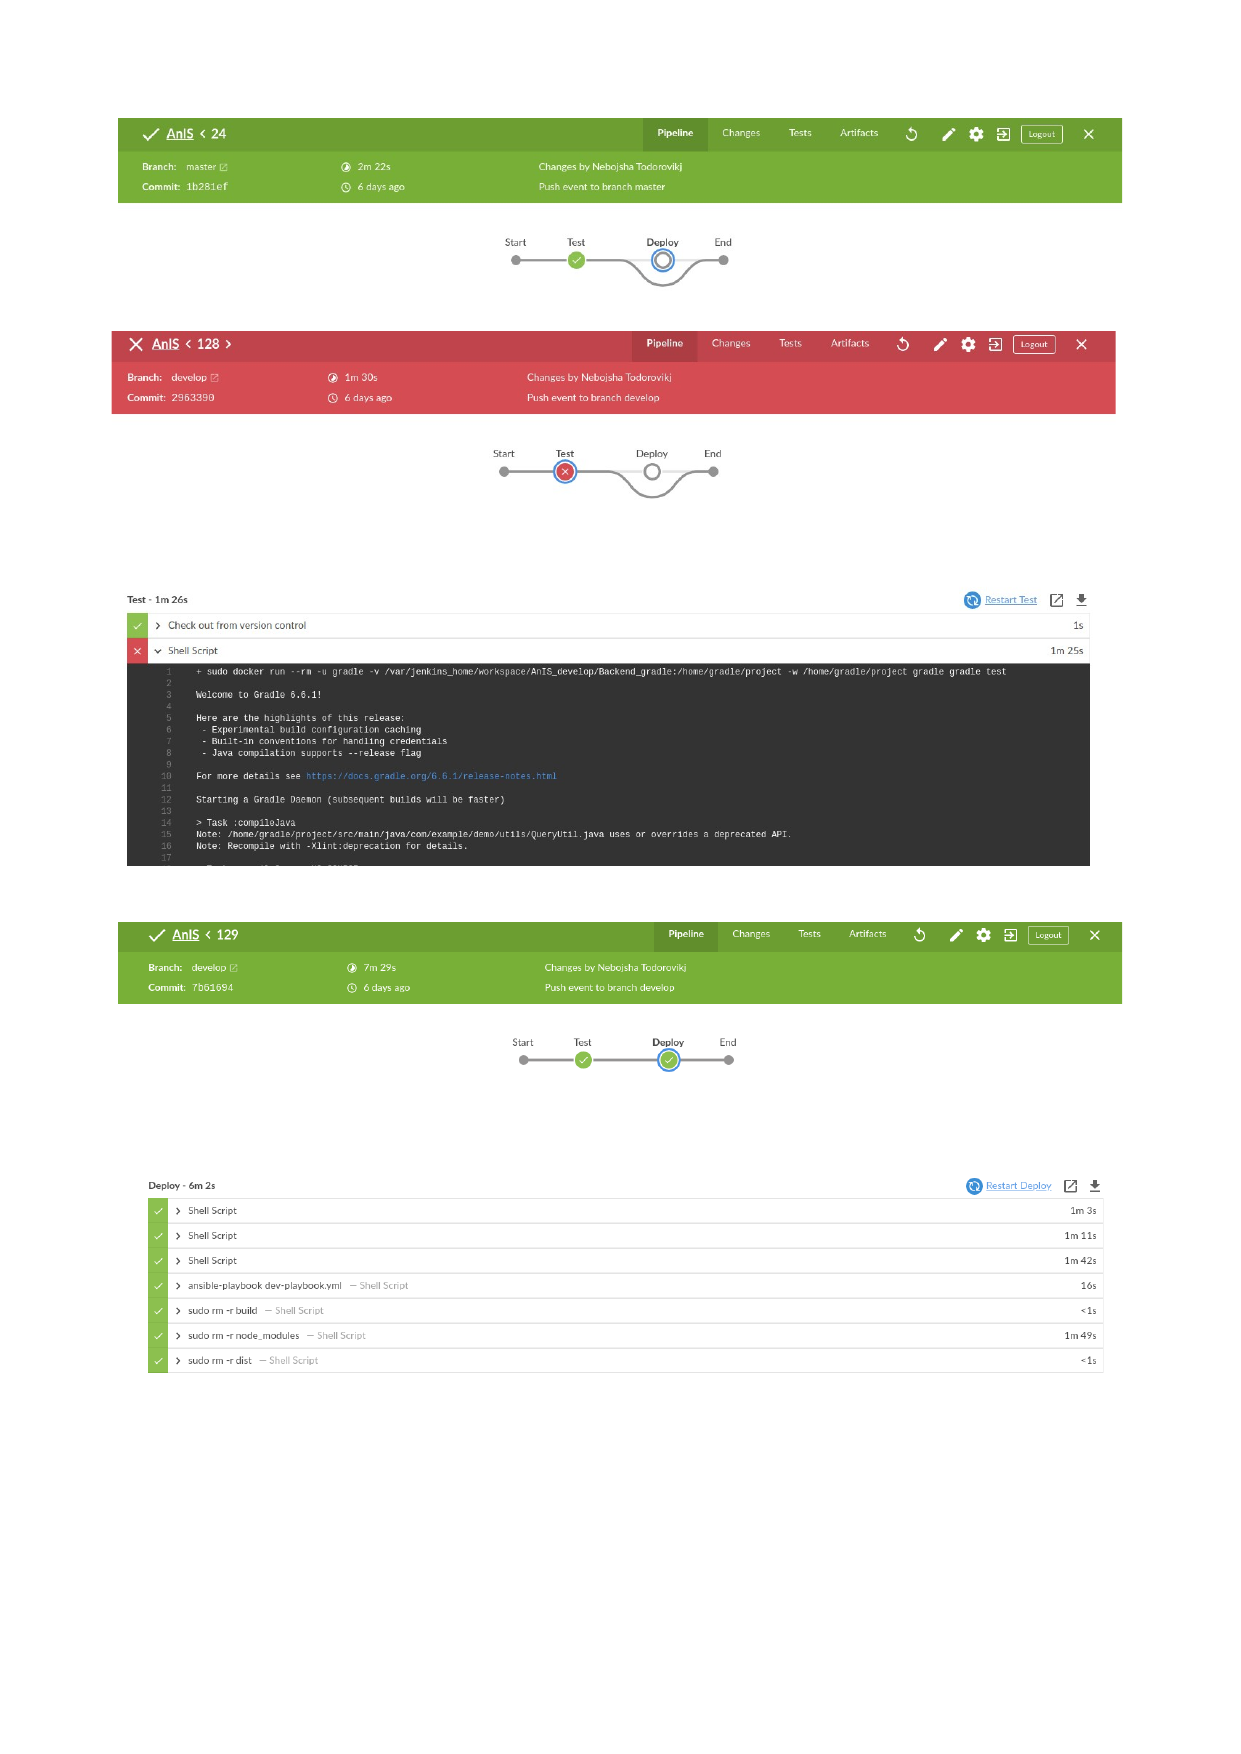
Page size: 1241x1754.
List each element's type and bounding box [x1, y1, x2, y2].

picture [118, 922, 1123, 1444]
picture [111, 331, 1116, 866]
picture [118, 118, 1123, 321]
